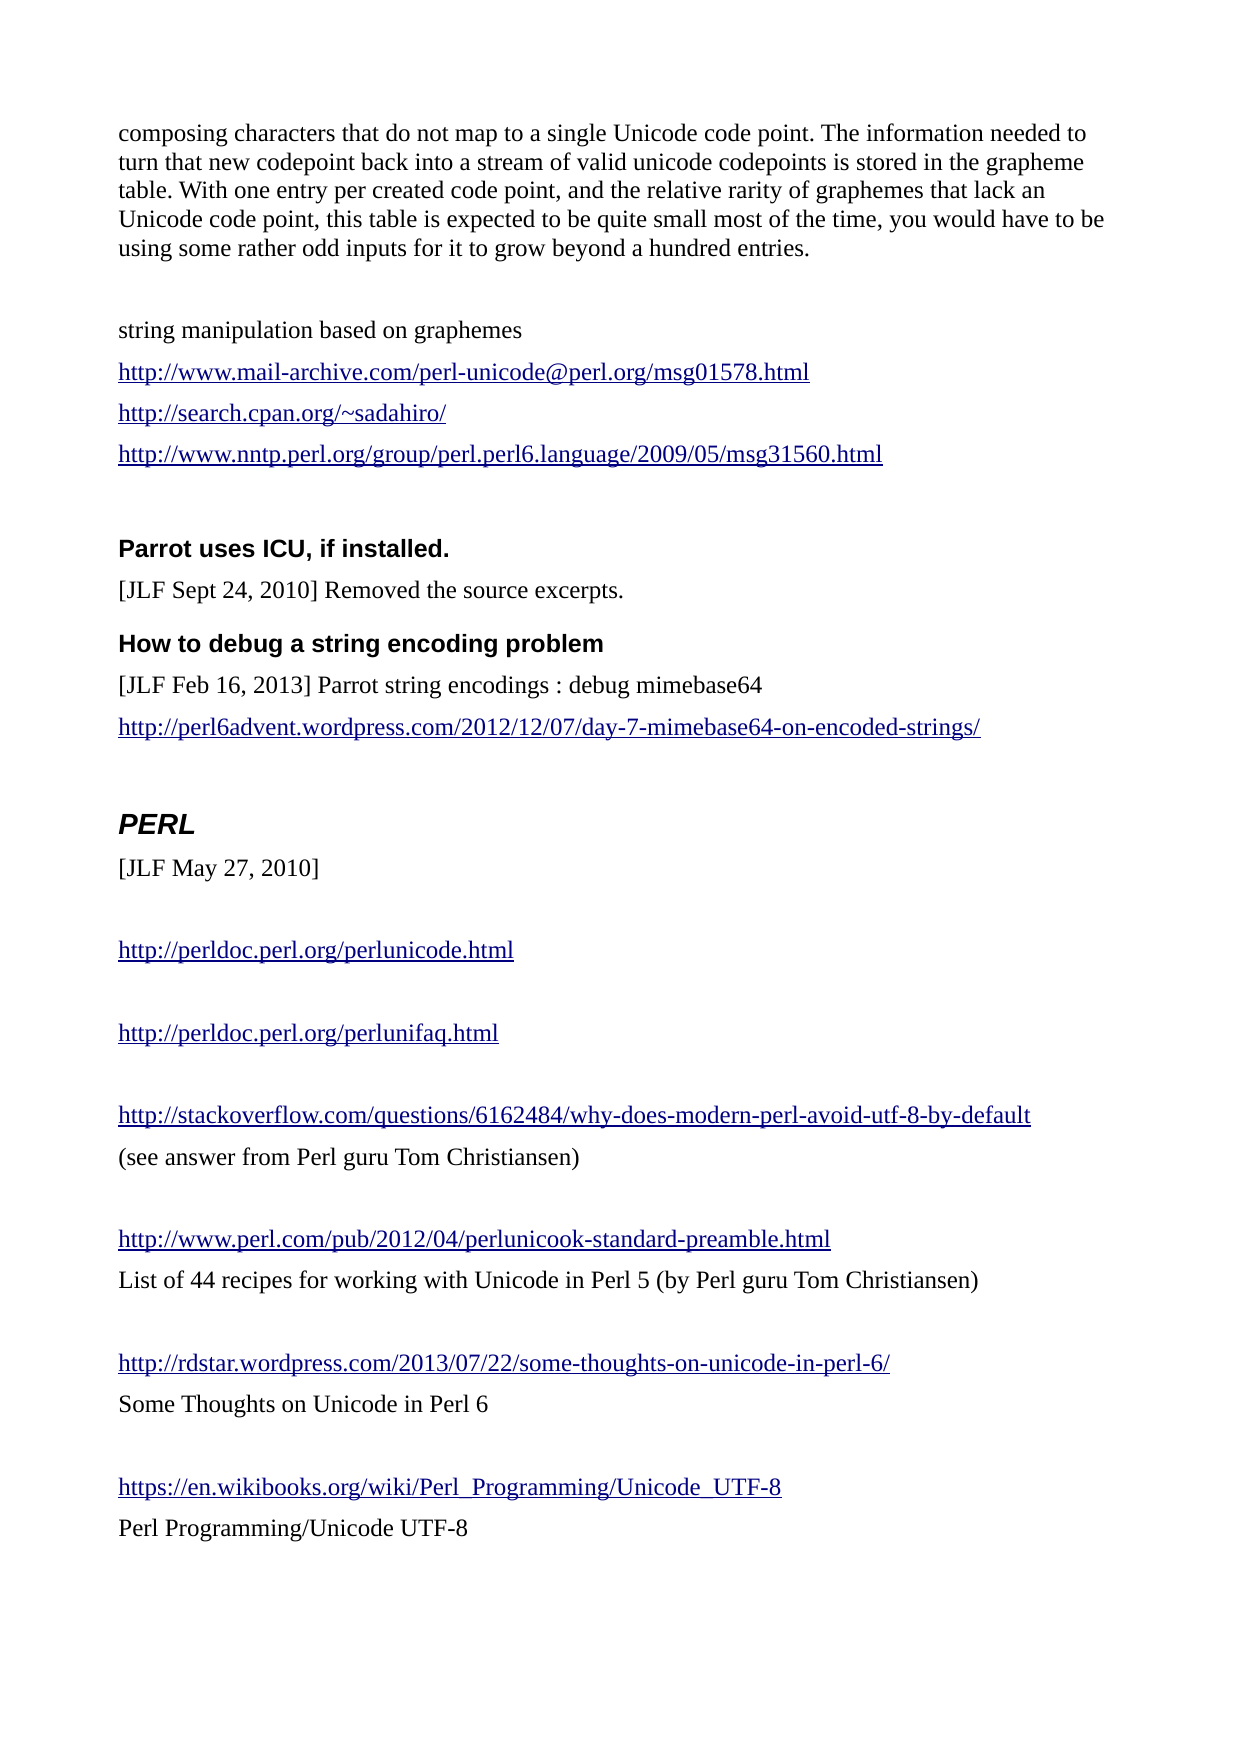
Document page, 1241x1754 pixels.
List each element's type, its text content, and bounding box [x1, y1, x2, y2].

text (see answer from Perl guru Tom Christiansen) [118, 1142, 1122, 1170]
subtitle Parrot uses ICU, if installed. [118, 534, 1122, 563]
text http://www.perl.com/pub/2012/04/perlunicook-standard-preamble.html [118, 1224, 1122, 1253]
text string manipulation based on graphemes [118, 316, 1122, 344]
text http://www.mail-archive.com/perl-unicode@perl.org/msg01578.html [118, 357, 1122, 386]
text http://stackoverflow.com/questions/6162484/why-does-modern-perl-avoid-utf-8-by-default [118, 1100, 1122, 1129]
text https://en.wikibooks.org/wiki/Perl_Programming/Unicode_UTF-8 [118, 1472, 1122, 1500]
text Perl Programming/Unicode UTF-8 [118, 1513, 1122, 1542]
text http://www.nntp.perl.org/group/perl.perl6.language/2009/05/msg31560.html [118, 439, 1122, 468]
text http://perldoc.perl.org/perlunicode.html [118, 935, 1122, 964]
text http://search.cpan.org/~sadahiro/ [118, 398, 1122, 427]
subtitle PERL [118, 807, 1122, 840]
text List of 44 recipes for working with Unicode in Perl 5 (by Perl guru Tom Christiansen) [118, 1265, 1122, 1294]
text http://perl6advent.wordpress.com/2012/12/07/day-7-mimebase64-on-encoded-strings/ [118, 712, 1122, 741]
text [JLF Sept 24, 2010] Removed the source excerpts. [118, 576, 1122, 604]
text composing characters that do not map to a single Unicode code point. The information needed to turn that new codepoint back into a stream of valid unicode codepoints is stored in the grapheme table. With one entry per created code point, and the relative rarity of graphemes that lack an Unicode code point, this table is expected to be quite small most of the time, you would have to be using some rather odd inputs for it to grow beyond a hundred entries. [118, 118, 1122, 262]
text Some Thoughts on Unicode in Perl 6 [118, 1389, 1122, 1418]
text http://perldoc.perl.org/perlunifaq.html [118, 1018, 1122, 1047]
text [JLF Feb 16, 2013] Parrot string encodings : debug mimebase64 [118, 671, 1122, 699]
text [JLF May 27, 2010] [118, 853, 1122, 882]
subtitle How to debug a string encoding problem [118, 629, 1122, 658]
text http://rdstar.wordpress.com/2013/07/22/some-thoughts-on-unicode-in-perl-6/ [118, 1348, 1122, 1377]
